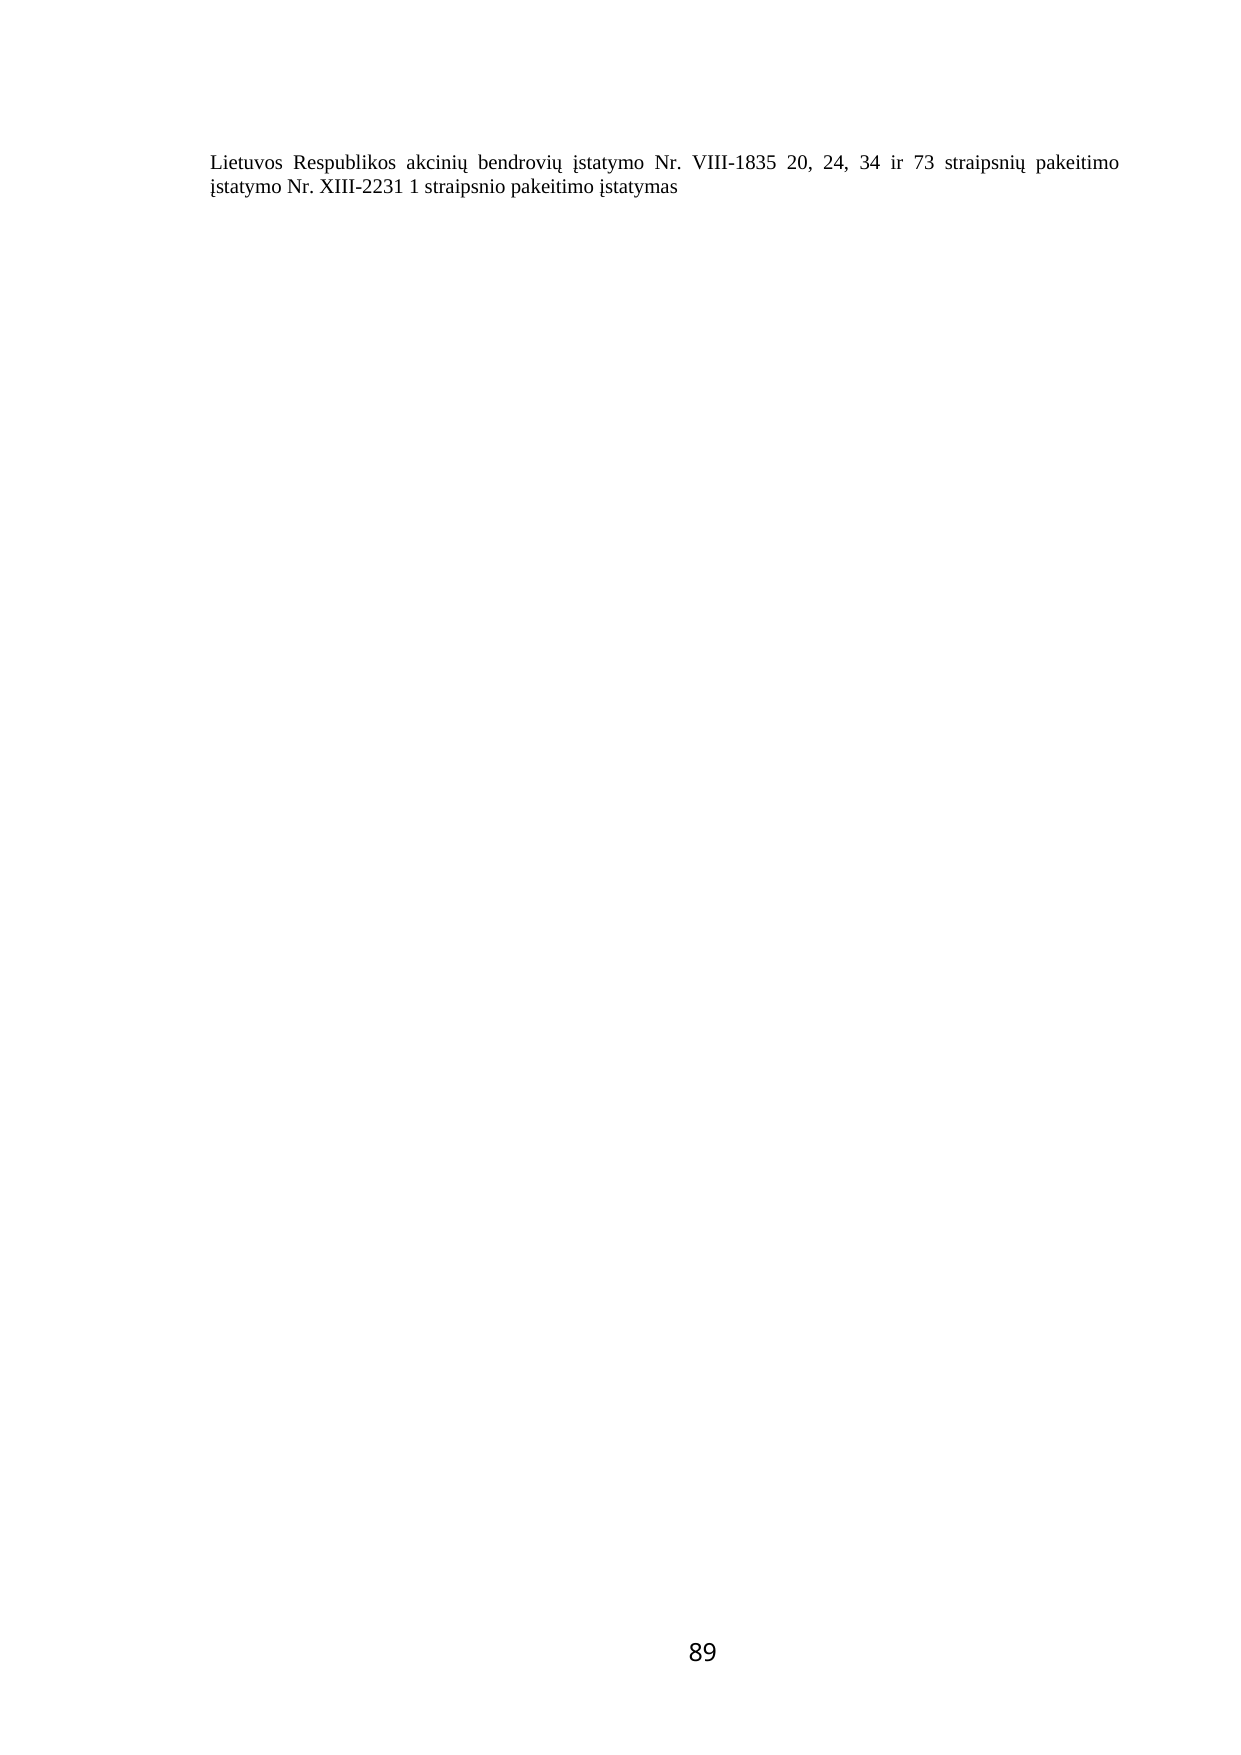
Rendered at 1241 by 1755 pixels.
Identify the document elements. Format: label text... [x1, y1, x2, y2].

text Lietuvos Respublikos akcinių bendrovių įstatymo Nr. VIII-1835 20, 24, 34 ir 73 straipsnių pakeitimo įstatymo Nr. XIII-2231 1 straipsnio pakeitimo įstatymas [210, 150, 1120, 198]
